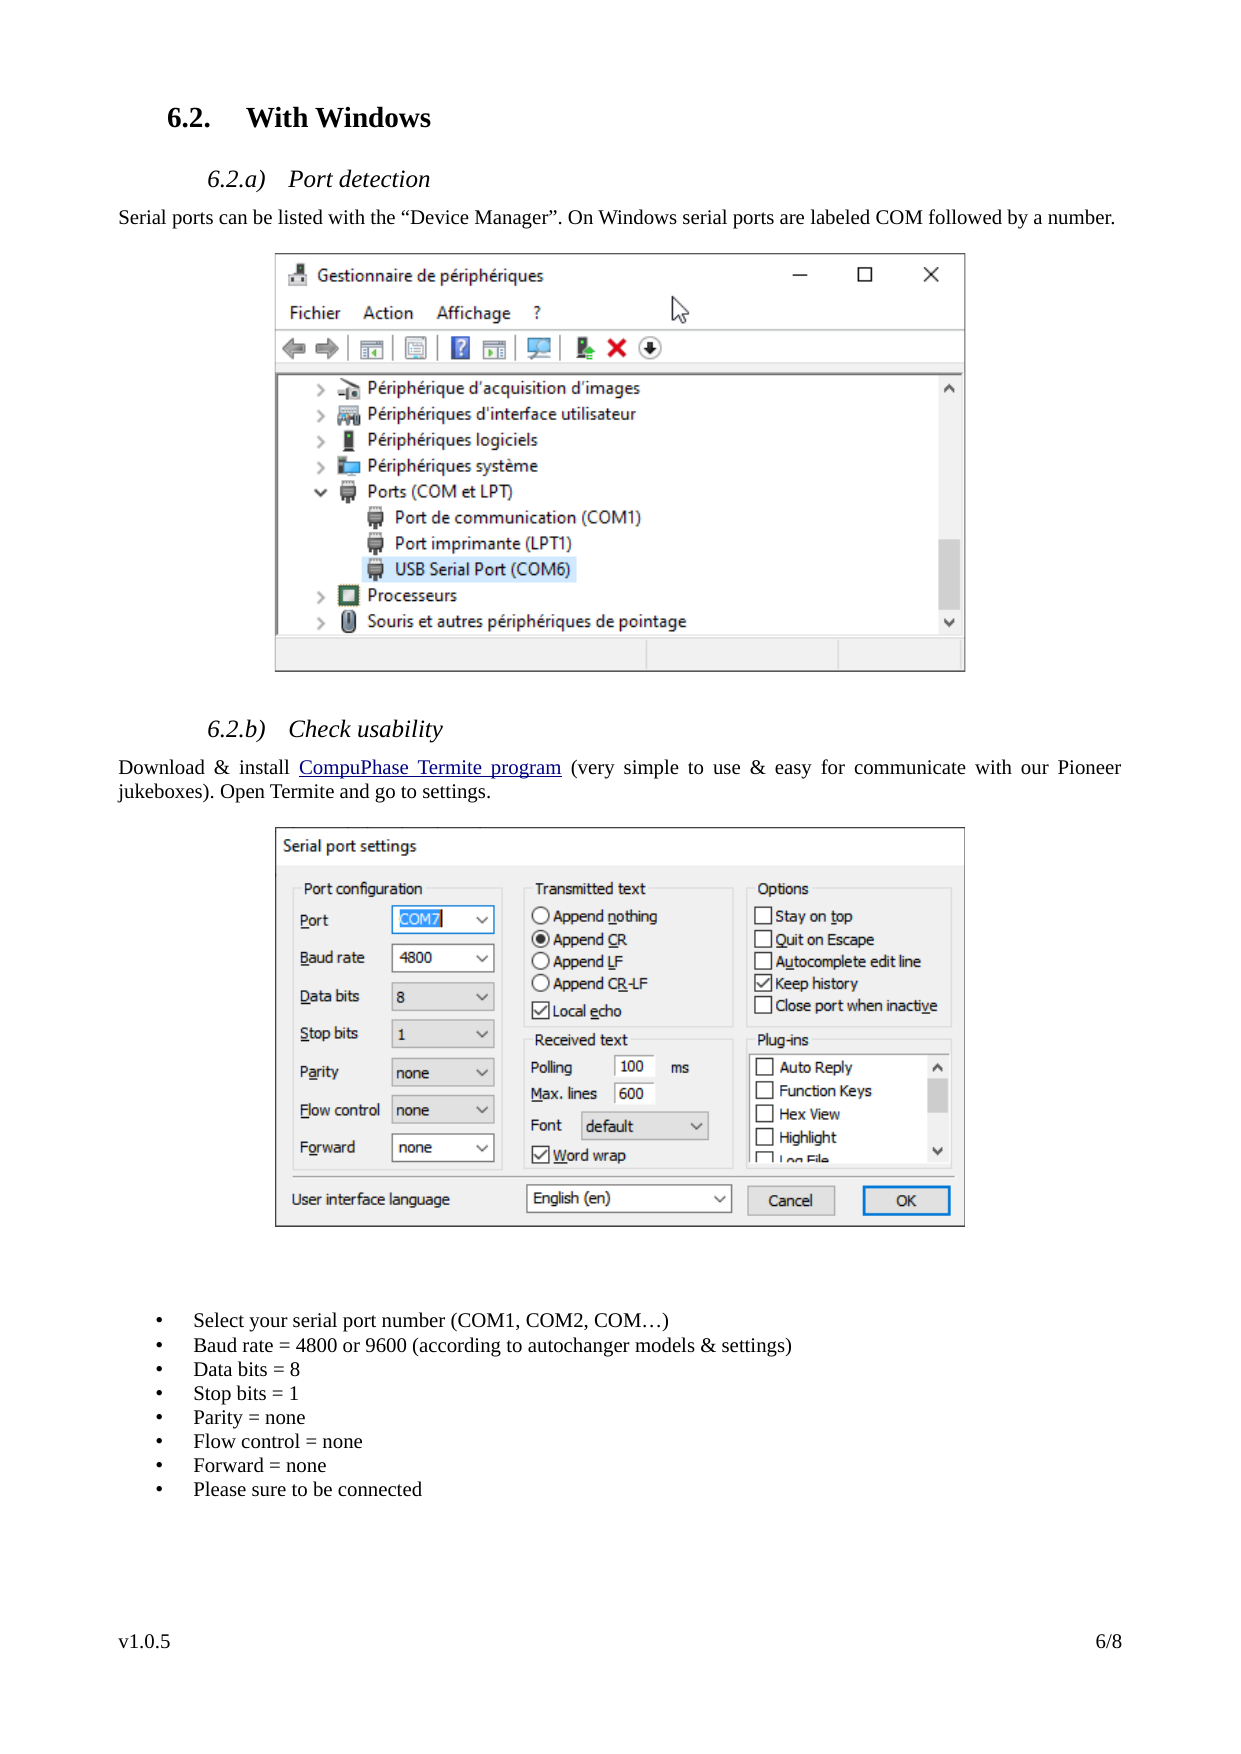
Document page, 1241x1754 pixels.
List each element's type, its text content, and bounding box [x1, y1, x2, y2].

text Download & install CompuPhase Termite program (very simple to use & easy for communicate with our Pioneer jukeboxes). Open Termite and go to settings. [118, 755, 1122, 803]
picture [275, 827, 965, 1227]
list Forward = none [156, 1453, 1122, 1477]
text Serial ports can be listed with the “Device Manager”. On Windows serial ports are labeled COM followed by a number. [118, 205, 1122, 229]
list Baud rate = 4800 or 9600 (according to autochanger models & settings) [156, 1332, 1122, 1357]
list Select your serial port number (COM1, COM2, COM…) [156, 1308, 1122, 1332]
list Please sure to be connected [156, 1477, 1122, 1501]
subtitle With Windows [159, 100, 1122, 134]
subtitle Check usability [201, 714, 1122, 743]
list Data bits = 8 [156, 1357, 1122, 1381]
list Stop bits = 1 [156, 1381, 1122, 1405]
picture [274, 253, 966, 672]
subtitle Port detection [201, 164, 1122, 193]
list Flow control = none [156, 1429, 1122, 1453]
list Parity = none [156, 1405, 1122, 1429]
